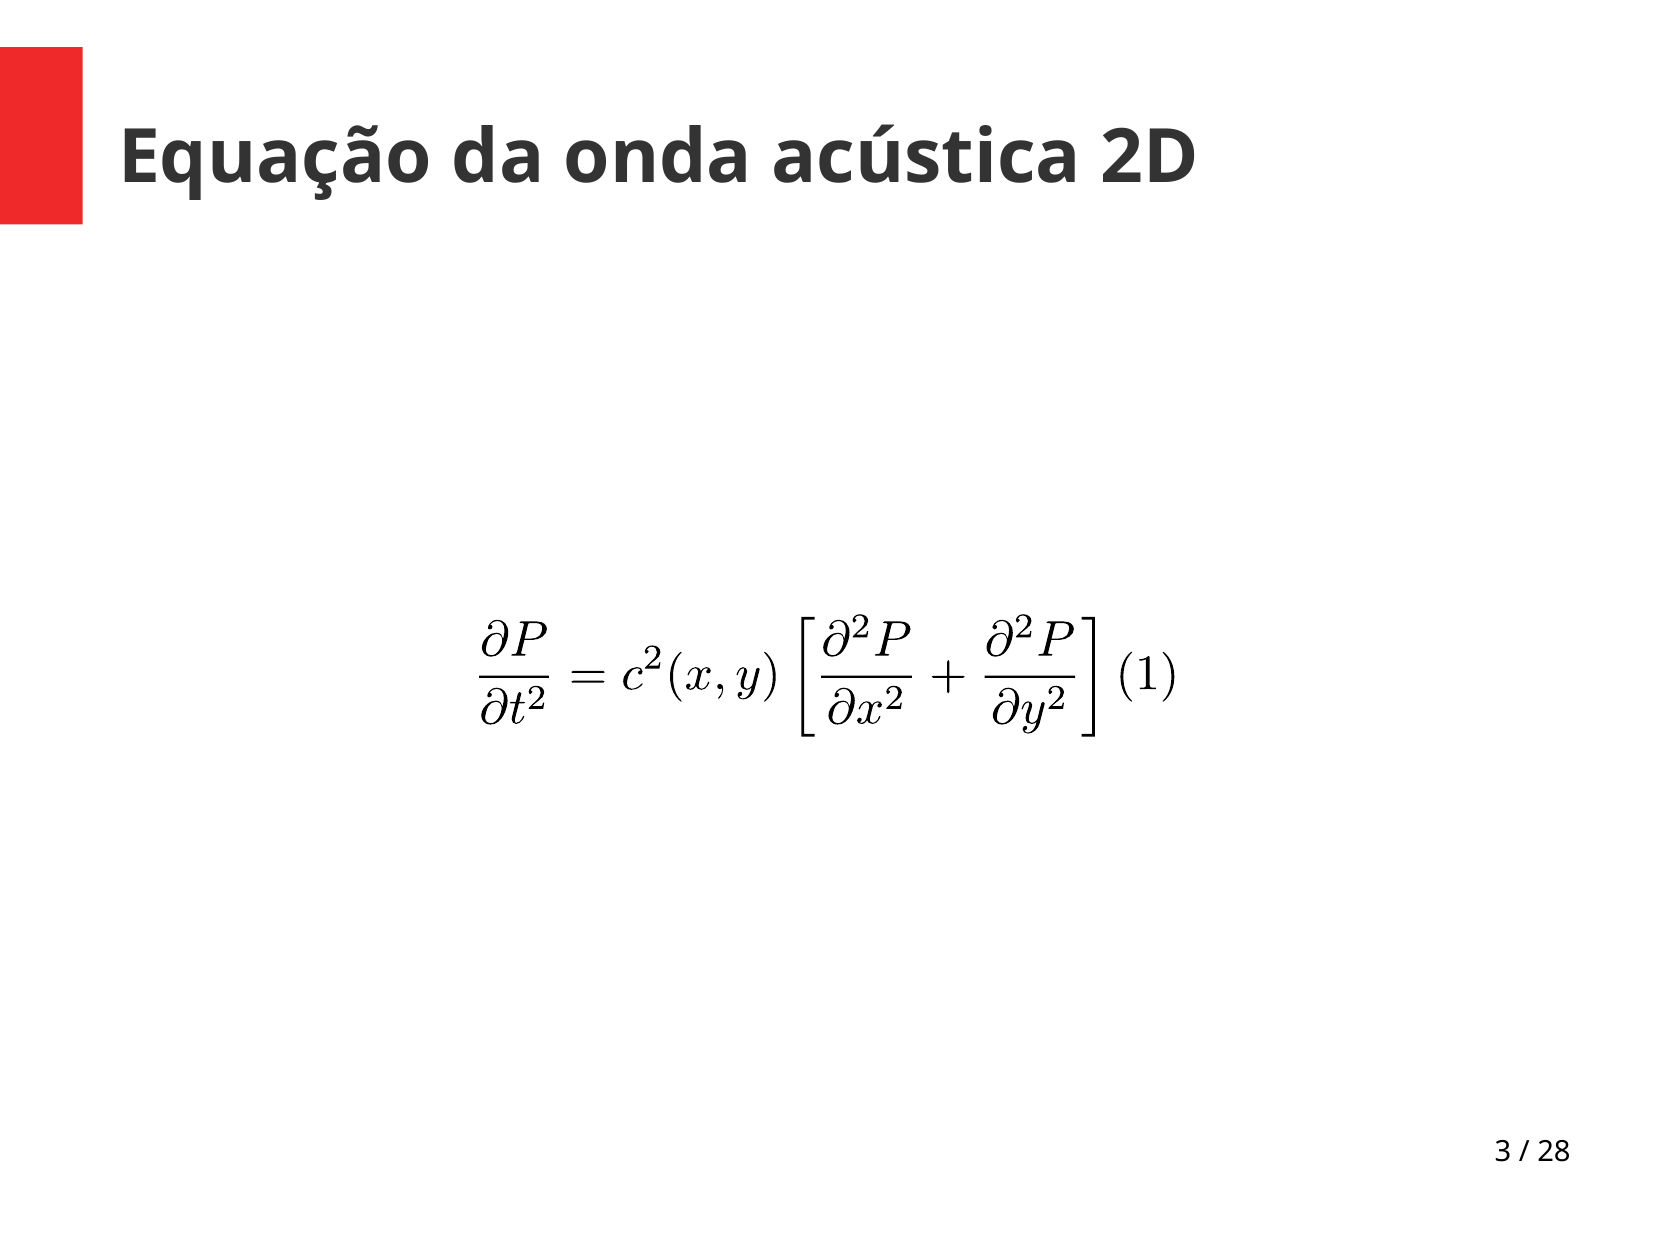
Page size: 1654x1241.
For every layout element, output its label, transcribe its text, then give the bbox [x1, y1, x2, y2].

title Equação da onda acústica 2D [118, 49, 1571, 257]
text_box [479, 614, 1175, 737]
